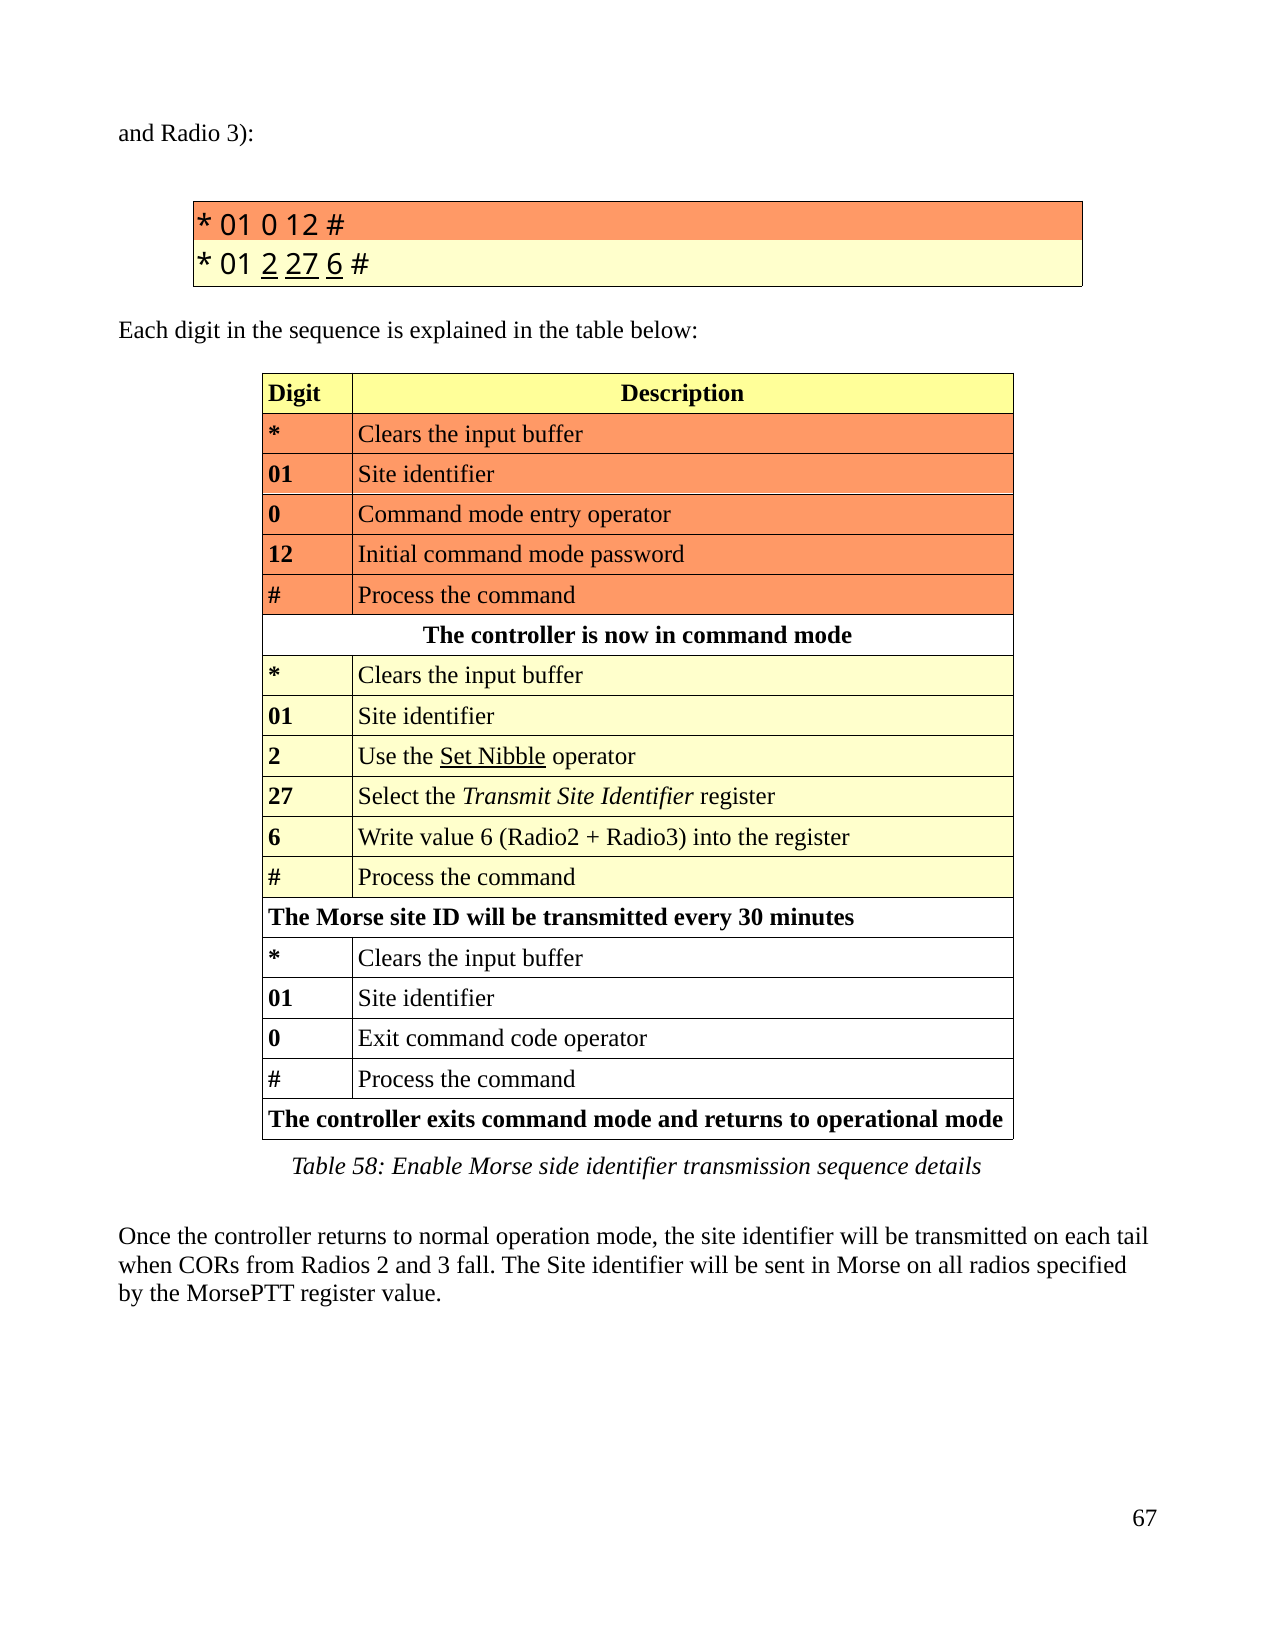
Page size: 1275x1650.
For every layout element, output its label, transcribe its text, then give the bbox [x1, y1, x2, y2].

text * 01 0 12 # [194, 202, 1082, 240]
text Each digit in the sequence is explained in the table below: [118, 315, 1157, 344]
table_cell Write value 6 (Radio2 + Radio3) into the register [353, 817, 1013, 856]
table_cell Select the Transmit Site Identifier register [353, 777, 1013, 816]
table_cell Process the command [353, 1059, 1013, 1098]
table_cell Site identifier [353, 454, 1013, 493]
table_cell Clears the input buffer [353, 938, 1013, 977]
table_cell Process the command [353, 575, 1013, 614]
table_cell Clears the input buffer [353, 414, 1013, 453]
table_cell 0 [263, 495, 352, 534]
table_cell Process the command [353, 857, 1013, 897]
table_cell 27 [263, 777, 352, 816]
table_cell 01 [263, 696, 352, 735]
table_cell The controller is now in command mode [263, 615, 1013, 655]
table_header Description [353, 374, 1013, 413]
table_cell # [263, 857, 352, 897]
table_cell # [263, 575, 352, 614]
table_cell 2 [263, 736, 352, 776]
table_cell # [263, 1059, 352, 1098]
table_cell * [263, 656, 352, 695]
table_cell Command mode entry operator [353, 495, 1013, 534]
table_cell 01 [263, 978, 352, 1017]
table_cell 12 [263, 535, 352, 574]
table_cell The Morse site ID will be transmitted every 30 minutes [263, 898, 1013, 937]
table_cell * [263, 938, 352, 977]
table_cell Initial command mode password [353, 535, 1013, 574]
text Once the controller returns to normal operation mode, the site identifier will be transmitted on each tail when CORs from Radios 2 and 3 fall. The Site identifier will be sent in Morse on all radios specified by the MorsePTT register value. [118, 1221, 1157, 1307]
table_cell Exit command code operator [353, 1019, 1013, 1058]
table_header Digit [263, 374, 352, 413]
table_cell Site identifier [353, 978, 1013, 1017]
table_cell Use the Set Nibble operator [353, 736, 1013, 776]
text and Radio 3): [118, 118, 1157, 147]
table_cell The controller exits command mode and returns to operational mode [263, 1099, 1013, 1138]
text * 01 2 27 6 # [194, 240, 1082, 286]
table_cell 6 [263, 817, 352, 856]
table_cell Site identifier [353, 696, 1013, 735]
text Table 58: Enable Morse side identifier transmission sequence details [118, 1151, 1157, 1180]
table_cell * [263, 414, 352, 453]
table_cell Clears the input buffer [353, 656, 1013, 695]
table_cell 01 [263, 454, 352, 493]
table_cell 0 [263, 1019, 352, 1058]
